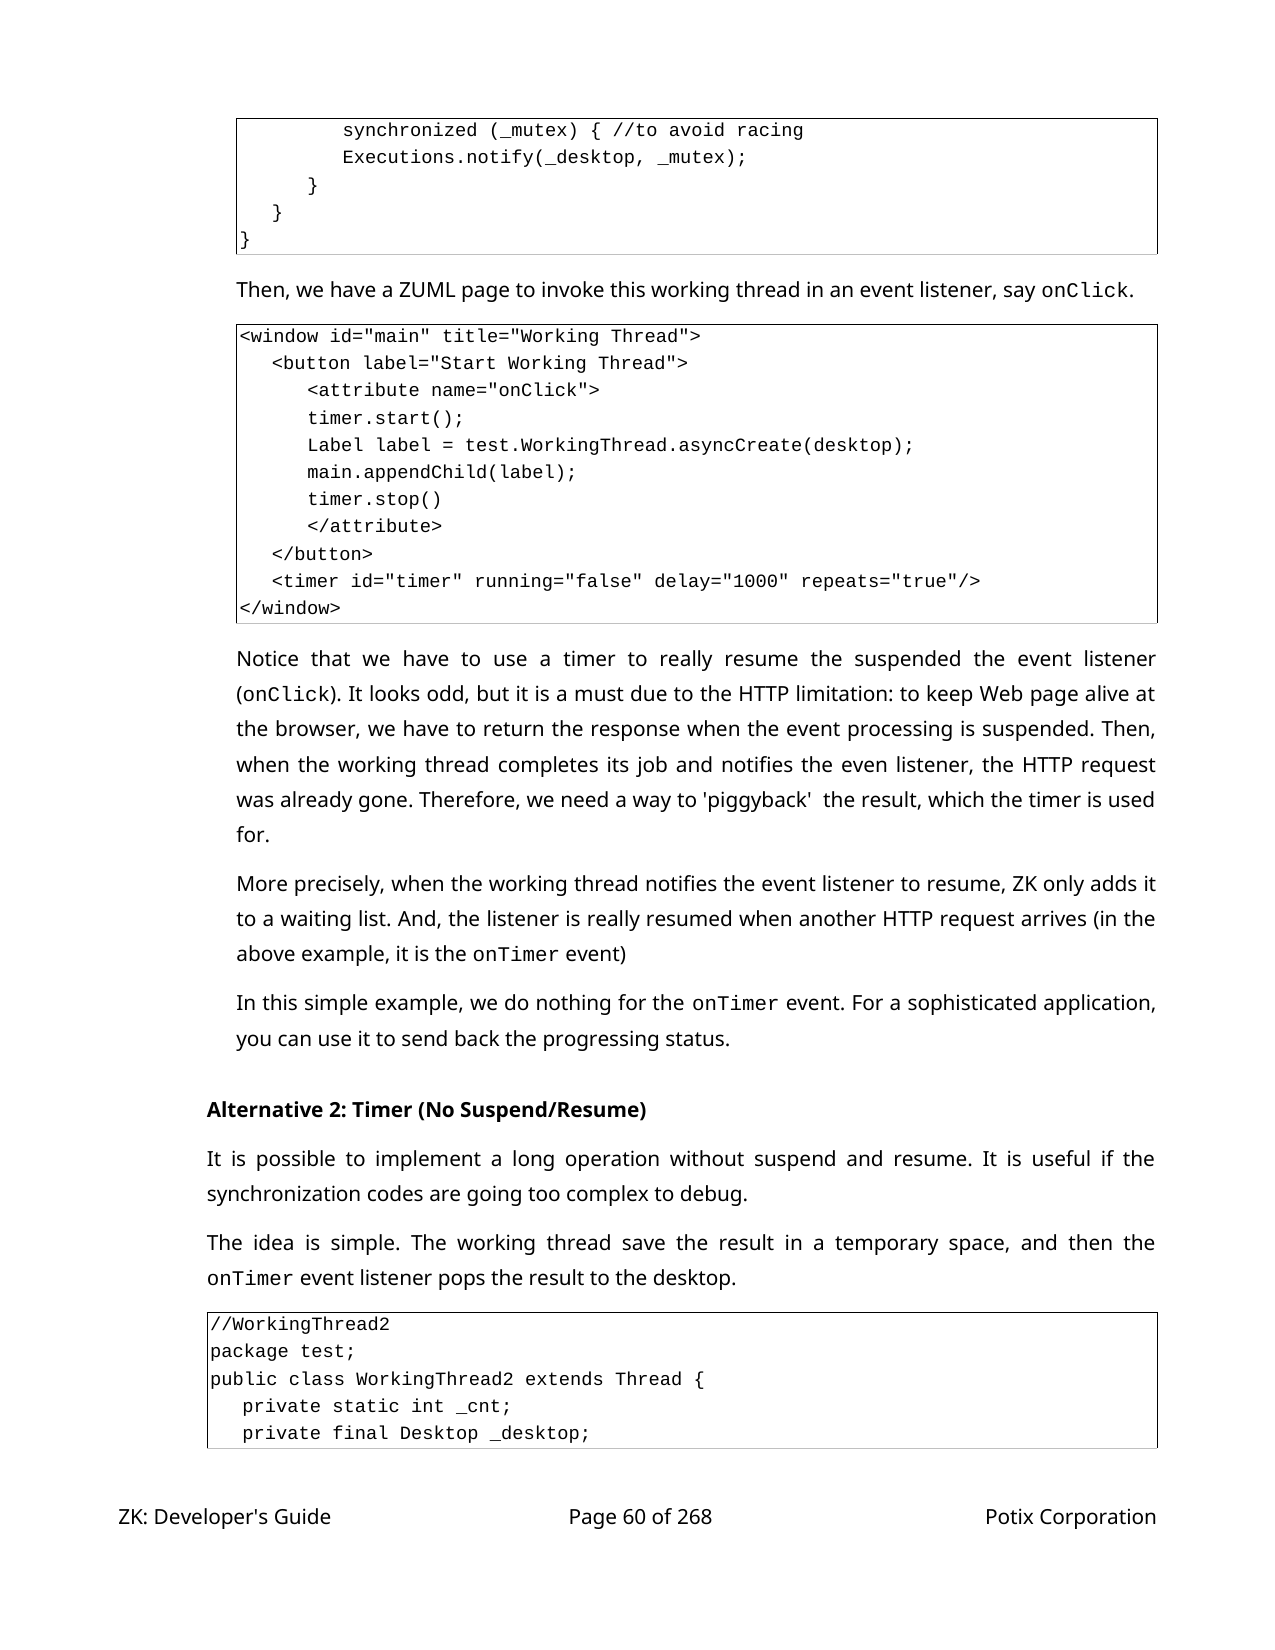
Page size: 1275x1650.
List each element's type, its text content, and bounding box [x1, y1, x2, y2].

text timer.stop() [237, 487, 1157, 511]
text Then, we have a ZUML page to invoke this working thread in an event listener, say onClick. [236, 275, 1157, 303]
text <window id="main" title="Working Thread"> [237, 325, 1157, 348]
text //WorkingThread2 [208, 1313, 1157, 1336]
text package test; [208, 1339, 1157, 1363]
text } [237, 172, 1157, 197]
text The idea is simple. The working thread save the result in a temporary space, and then the onTimer event listener pops the result to the desktop. [207, 1228, 1157, 1291]
text In this simple example, we do nothing for the onTimer event. For a sophisticated application, you can use it to send back the progressing status. [236, 988, 1157, 1052]
text </attribute> [237, 514, 1157, 538]
text <attribute name="onClick"> [237, 378, 1157, 403]
text private final Desktop _desktop; [208, 1421, 1157, 1448]
text Executions.notify(_desktop, _mutex); [237, 145, 1157, 169]
text Notice that we have to use a timer to really resume the suspended the event listener (onClick). It looks odd, but it is a must due to the HTTP limitation: to keep Web page alive at the browser, we have to return the response when the event processing is suspended. Then, when the working thread completes its job and notifies the even listener, the HTTP request was already gone. Therefore, we need a way to 'piggyback' the result, which the timer is used for. [236, 644, 1157, 848]
text <timer id="timer" running="false" delay="1000" repeats="true"/> [237, 569, 1157, 593]
text private static int _cnt; [208, 1394, 1157, 1418]
text Label label = test.WorkingThread.asyncCreate(desktop); [237, 433, 1157, 457]
text public class WorkingThread2 extends Thread { [208, 1366, 1157, 1391]
text </button> [237, 541, 1157, 566]
text It is possible to implement a long operation without suspend and resume. It is useful if the synchronization codes are going too complex to debug. [207, 1144, 1157, 1207]
text More precisely, when the working thread notifies the event listener to resume, ZK only adds it to a waiting list. And, the listener is really resumed when another HTTP request arrives (in the above example, it is the onTimer event) [236, 869, 1157, 968]
text main.appendChild(label); [237, 460, 1157, 484]
subtitle Alternative 2: Timer (No Suspend/Resume) [207, 1095, 1157, 1123]
text timer.start(); [237, 406, 1157, 430]
text <button label="Start Working Thread"> [237, 351, 1157, 375]
text } [237, 200, 1157, 224]
text } [237, 227, 1157, 254]
text </window> [237, 596, 1157, 623]
text synchronized (_mutex) { //to avoid racing [237, 119, 1157, 142]
